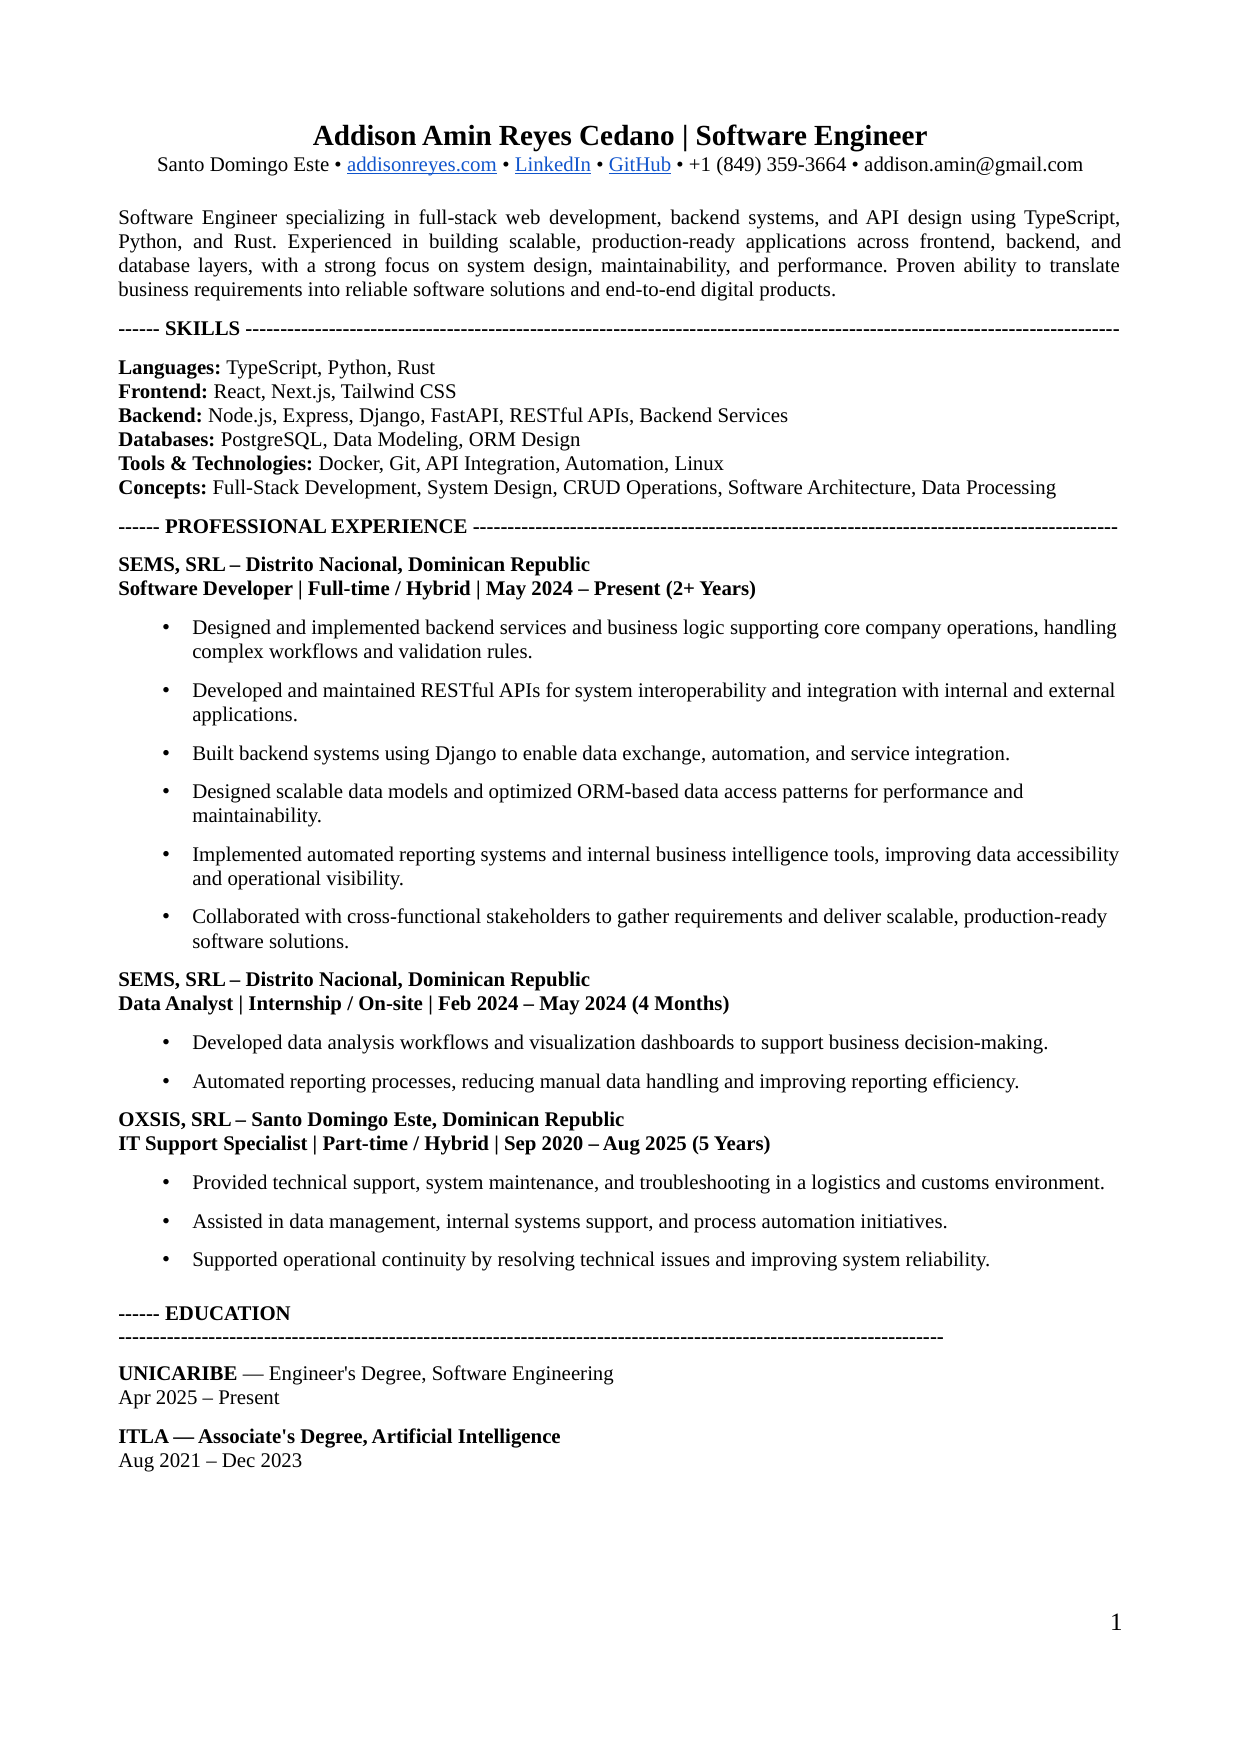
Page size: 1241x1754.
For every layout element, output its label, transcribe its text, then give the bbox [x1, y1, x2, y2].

list Developed and maintained RESTful APIs for system interoperability and integration with internal and external applications. [162, 678, 1122, 726]
text Software Engineer specializing in full-stack web development, backend systems, and API design using TypeScript, Python, and Rust. Experienced in building scalable, production-ready applications across frontend, backend, and database layers, with a strong focus on system design, maintainability, and performance. Proven ability to translate business requirements into reliable software solutions and end-to-end digital products. [118, 205, 1122, 301]
list Assisted in data management, internal systems support, and process automation initiatives. [162, 1208, 1122, 1233]
subtitle ------ EDUCATION ----------------------------------------------------------------------------------------------------------------------- [118, 1300, 1122, 1348]
list Automated reporting processes, reducing manual data handling and improving reporting efficiency. [162, 1068, 1122, 1093]
list Collaborated with cross-functional stakeholders to gather requirements and deliver scalable, production-ready software solutions. [162, 904, 1122, 953]
text ------ PROFESSIONAL EXPERIENCE --------------------------------------------------------------------------------------------- [118, 514, 1122, 538]
list Supported operational continuity by resolving technical issues and improving system reliability. [162, 1247, 1122, 1271]
list Implemented automated reporting systems and internal business intelligence tools, improving data accessibility and operational visibility. [162, 842, 1122, 890]
text OXSIS, SRL – Santo Domingo Este, Dominican Republic IT Support Specialist | Part-time / Hybrid | Sep 2020 – Aug 2025 (5 Years) [118, 1107, 1122, 1155]
text ITLA — Associate's Degree, Artificial Intelligence Aug 2021 – Dec 2023 [118, 1424, 1122, 1472]
text ------ SKILLS ------------------------------------------------------------------------------------------------------------------------------ [118, 316, 1122, 340]
text UNICARIBE — Engineer's Degree, Software Engineering Apr 2025 – Present [118, 1361, 1122, 1409]
text Languages: TypeScript, Python, Rust Frontend: React, Next.js, Tailwind CSS Backend: Node.js, Express, Django, FastAPI, RESTful APIs, Backend Services Databases: PostgreSQL, Data Modeling, ORM Design Tools & Technologies: Docker, Git, API Integration, Automation, Linux Concepts: Full-Stack Development, System Design, CRUD Operations, Software Architecture, Data Processing [118, 355, 1122, 499]
text SEMS, SRL – Distrito Nacional, Dominican Republic Software Developer | Full-time / Hybrid | May 2024 – Present (2+ Years) [118, 552, 1122, 600]
list Provided technical support, system maintenance, and troubleshooting in a logistics and customs environment. [162, 1170, 1122, 1194]
list Designed and implemented backend services and business logic supporting core company operations, handling complex workflows and validation rules. [162, 615, 1122, 663]
text SEMS, SRL – Distrito Nacional, Dominican Republic Data Analyst | Internship / On-site | Feb 2024 – May 2024 (4 Months) [118, 967, 1122, 1015]
list Developed data analysis workflows and visualization dashboards to support business decision-making. [162, 1030, 1122, 1054]
list Designed scalable data models and optimized ORM-based data access patterns for performance and maintainability. [162, 779, 1122, 827]
list Built backend systems using Django to enable data exchange, automation, and service integration. [162, 740, 1122, 764]
